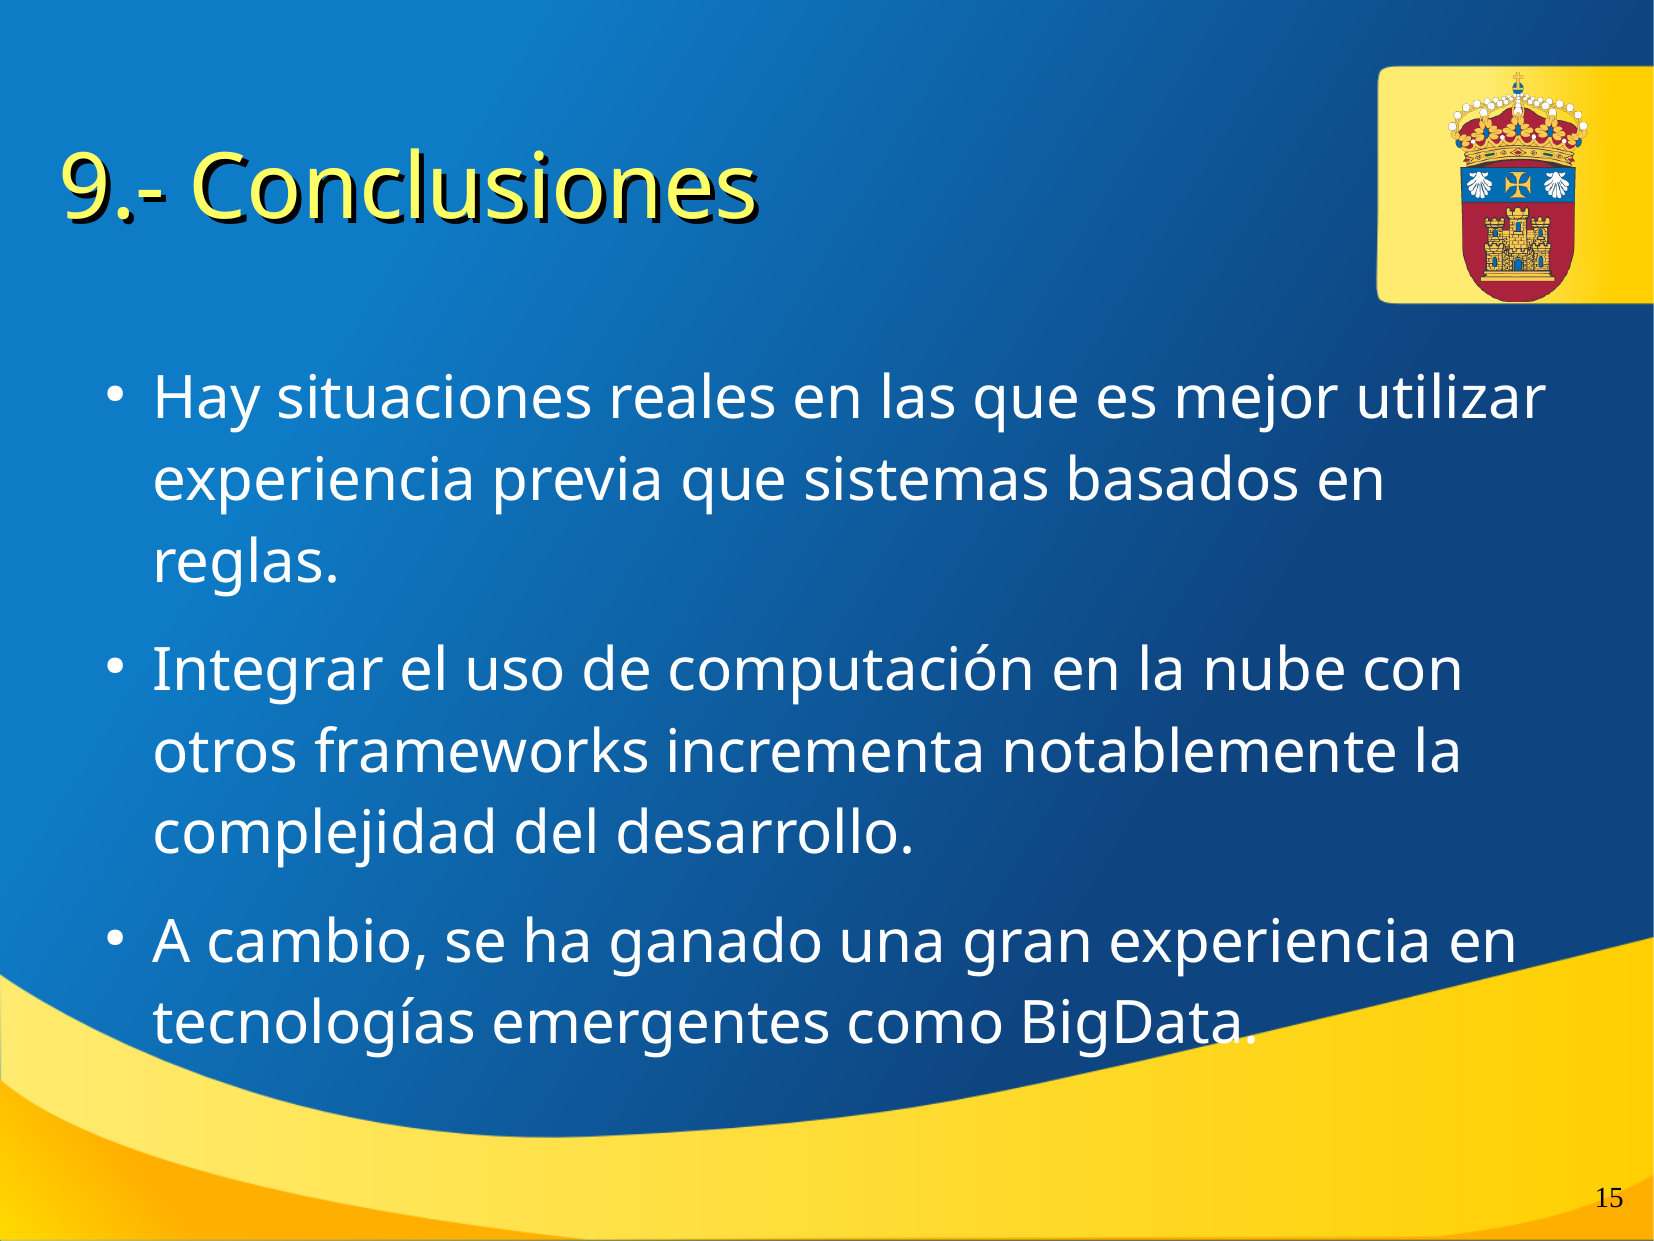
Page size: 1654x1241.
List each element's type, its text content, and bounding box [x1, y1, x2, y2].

picture [0, 0, 1654, 1241]
list Hay situaciones reales en las que es mejor utilizar experiencia previa que sistemas basados en reglas. Integrar el uso de computación en la nube con otros frameworks incrementa notablemente la complejidad del desarrollo. A cambio, se ha ganado una gran experiencia en tecnologías emergentes como BigData. [88, 354, 1565, 1074]
title 9.- Conclusiones [59, 70, 1335, 296]
